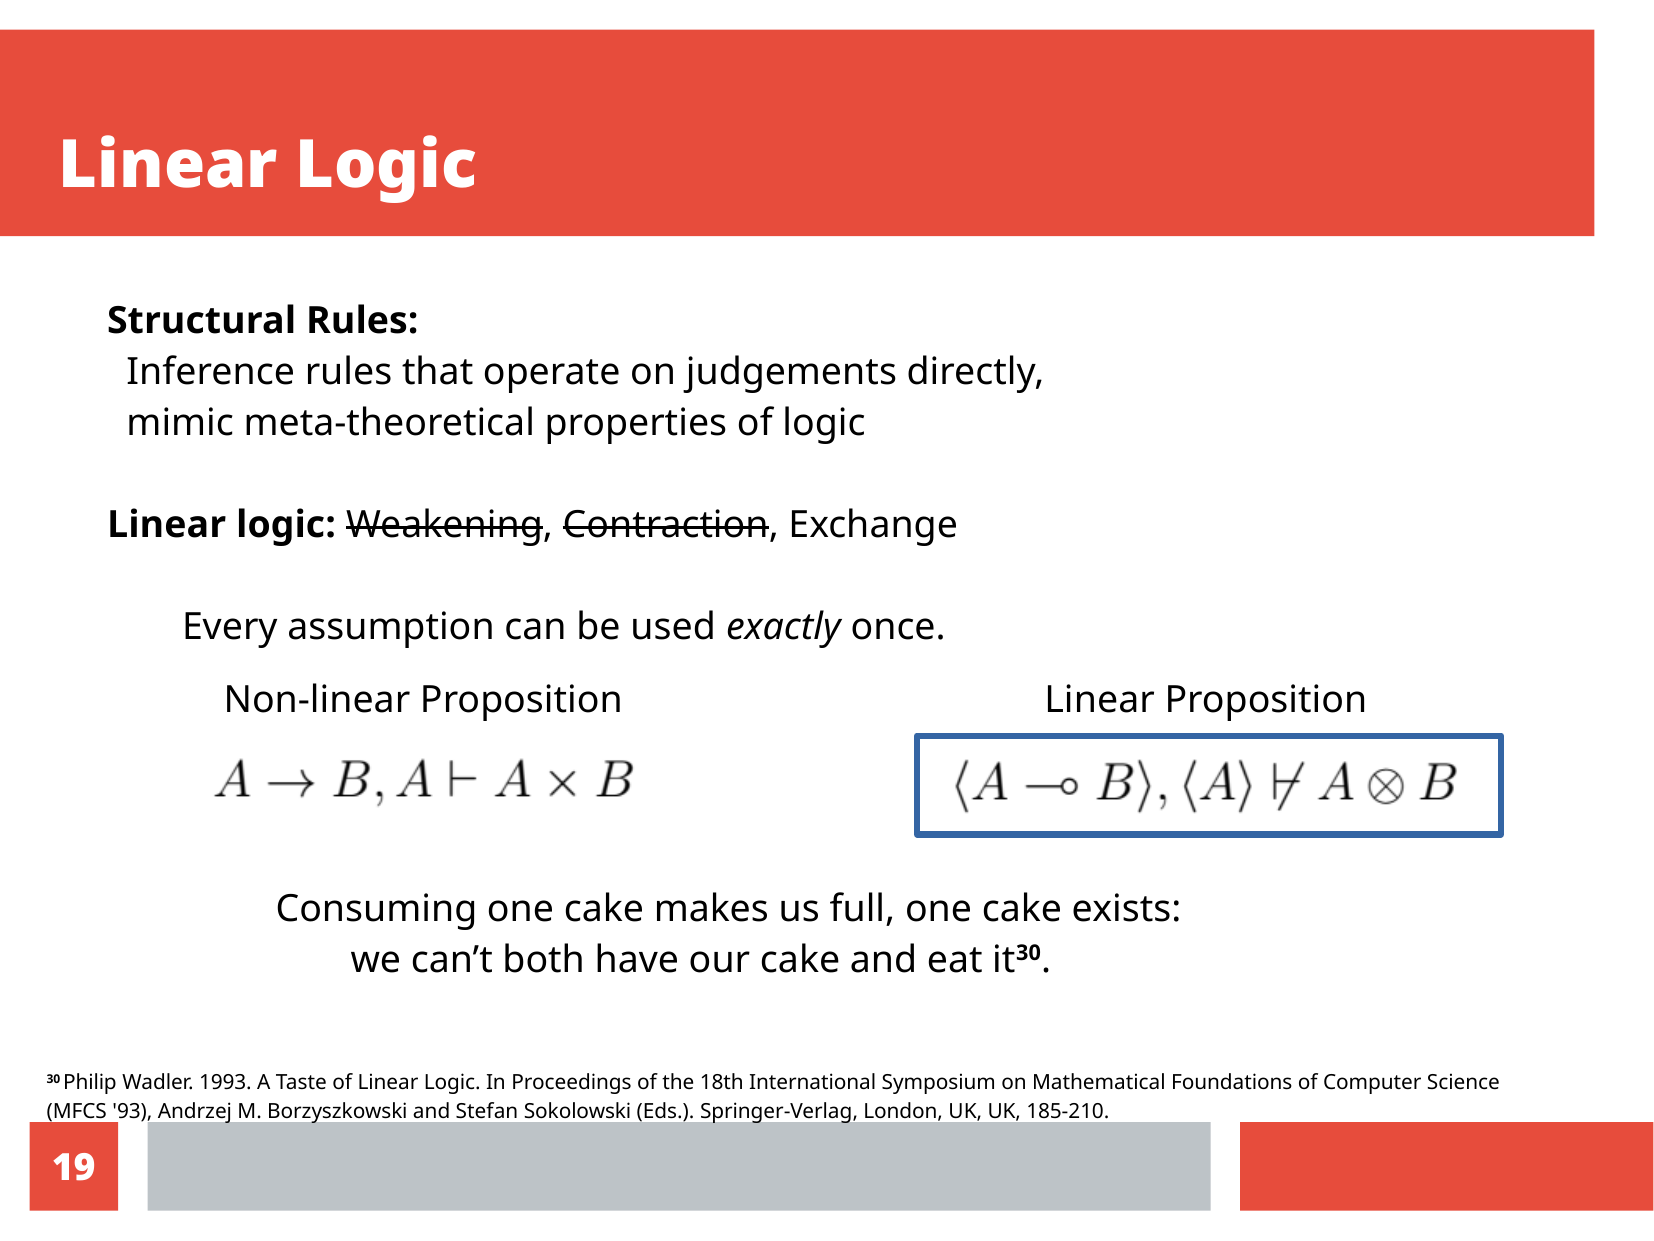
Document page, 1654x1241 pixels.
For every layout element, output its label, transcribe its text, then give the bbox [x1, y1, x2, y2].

text_box Linear Proposition [1029, 665, 1397, 724]
picture [945, 749, 1468, 825]
title Linear Logic [59, 59, 1595, 207]
text_box Structural Rules: Inference rules that operate on judgements directly, mimic meta-theoretical properties of logic Linear logic: Weakening, Contraction, Exchange Every assumption can be used exactly once. [92, 286, 1479, 650]
picture [204, 748, 644, 817]
text_box 30 Philip Wadler. 1993. A Taste of Linear Logic. In Proceedings of the 18th International Symposium on Mathematical Foundations of Computer Science (MFCS '93), Andrzej M. Borzyszkowski and Stefan Sokolowski (Eds.). Springer-Verlag, London, UK, UK, 185-210. [31, 1060, 1628, 1124]
text_box Non-linear Proposition [208, 665, 654, 724]
text_box Consuming one cake makes us full, one cake exists: we can’t both have our cake and eat it30. [260, 874, 1281, 977]
